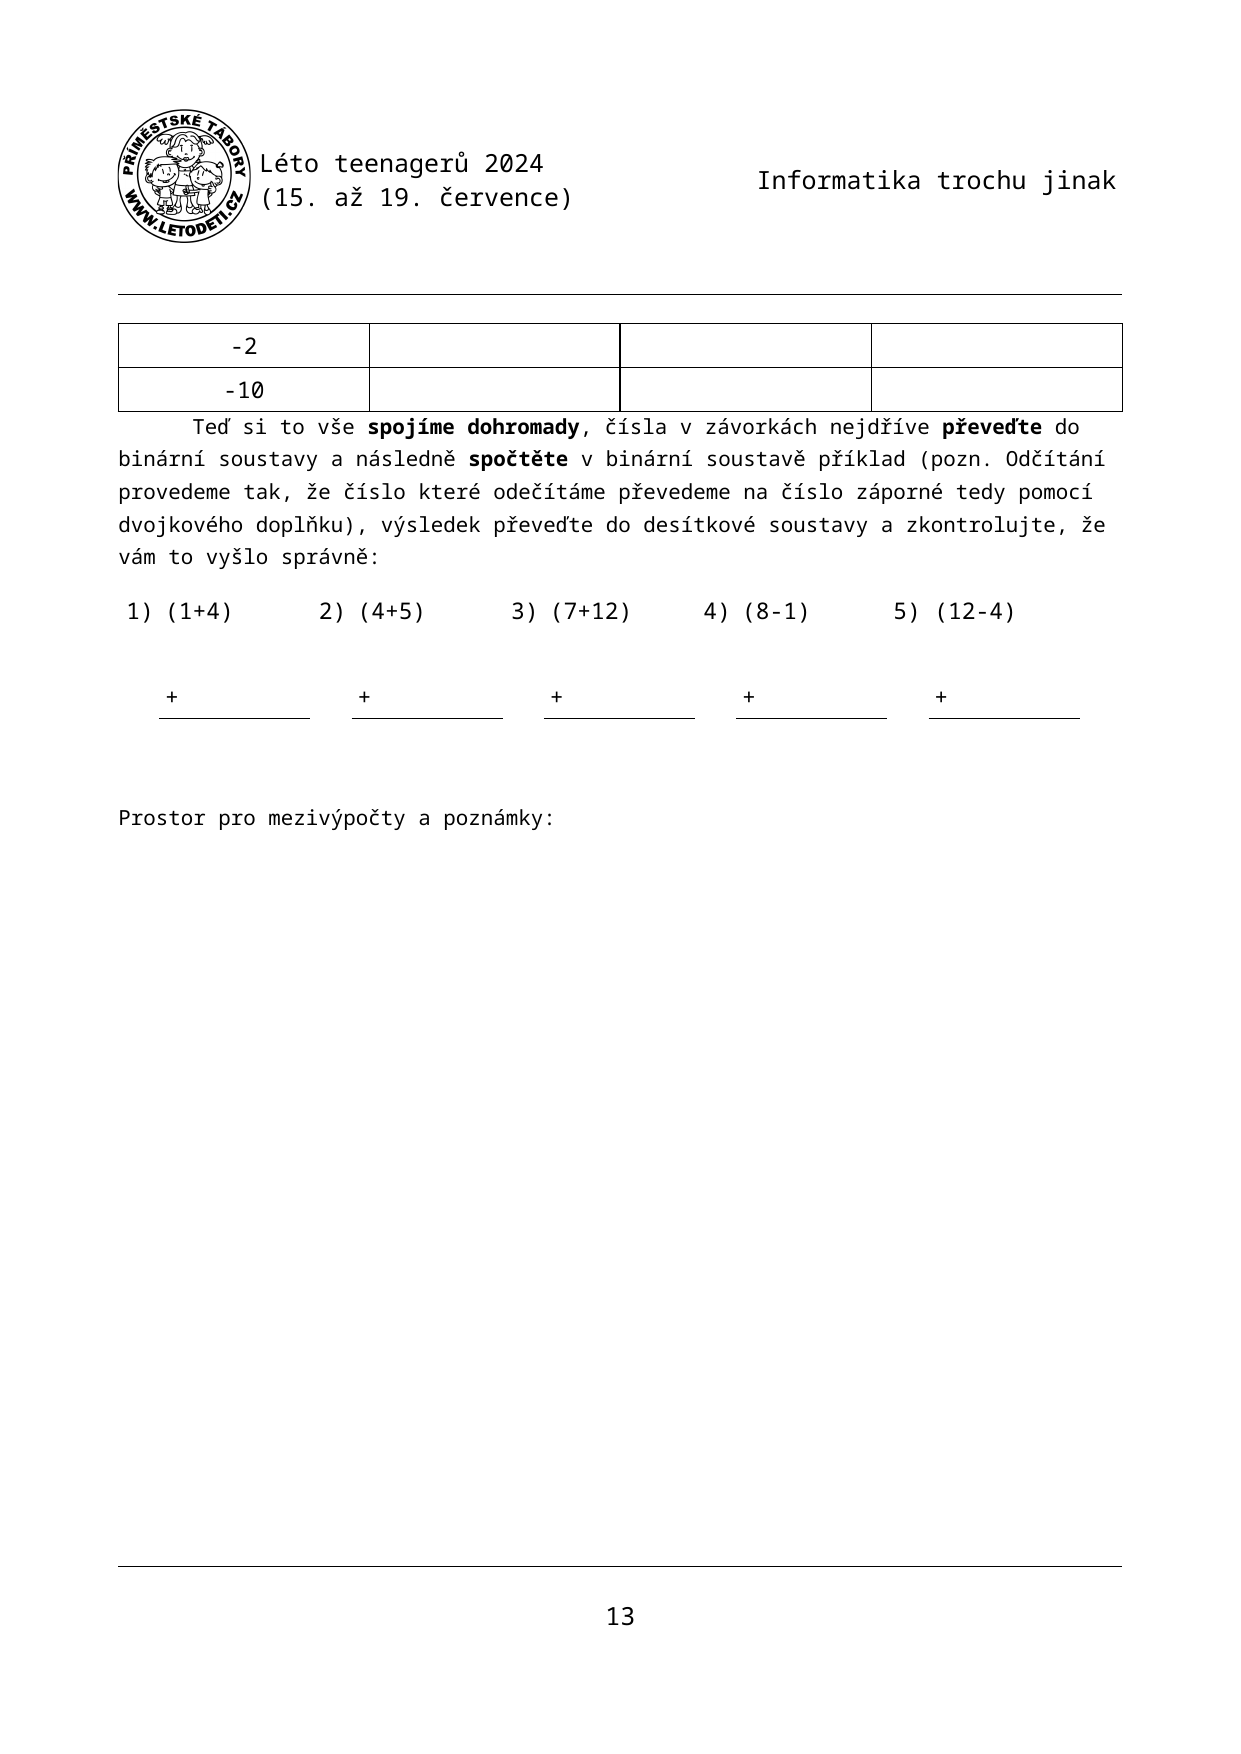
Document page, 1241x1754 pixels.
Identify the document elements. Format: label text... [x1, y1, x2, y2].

table_cell [544, 719, 695, 760]
table_cell [503, 632, 544, 675]
table_cell + [544, 675, 695, 718]
table_cell + [159, 675, 310, 718]
table_cell [695, 632, 736, 675]
table_cell [872, 368, 1122, 411]
table_header (8-1) [736, 590, 887, 632]
table_cell [370, 324, 619, 367]
table_header 1) [118, 590, 159, 632]
table_cell [695, 675, 736, 718]
table_cell [736, 719, 887, 760]
table_header 4) [695, 590, 736, 632]
table_cell [352, 632, 503, 675]
table_cell [736, 632, 887, 675]
table_cell [929, 719, 1079, 760]
table_cell [929, 632, 1079, 675]
table_cell [887, 675, 928, 718]
table_cell [310, 718, 352, 760]
table_header (1+4) [159, 590, 310, 632]
table_cell [118, 632, 159, 675]
text Teď si to vše spojíme dohromady, čísla v závorkách nejdříve převeďte do binární soustavy a následně spočtěte v binární soustavě příklad (pozn. Odčítání provedeme tak, že číslo které odečítáme převedeme na číslo záporné tedy pomocí dvojkového doplňku), výsledek převeďte do desítkové soustavy a zkontrolujte, že vám to vyšlo správně: [118, 412, 1122, 571]
table_cell [503, 718, 544, 760]
table_cell [370, 368, 619, 411]
table_cell [118, 718, 159, 760]
table_cell [544, 632, 695, 675]
table_header (12-4) [929, 590, 1079, 632]
table_cell [503, 675, 544, 718]
table_cell -2 [119, 324, 369, 367]
table_header 2) [310, 590, 352, 632]
table_cell [310, 632, 352, 675]
table_cell -10 [119, 368, 369, 411]
table_cell + [352, 675, 503, 718]
table_cell [159, 632, 310, 675]
picture [117, 107, 251, 243]
table_cell [621, 368, 871, 411]
table_cell [872, 324, 1122, 367]
table_cell [887, 718, 928, 760]
table_cell [118, 675, 159, 718]
table_header 3) [503, 590, 544, 632]
table_cell [310, 675, 352, 718]
table_cell [887, 632, 928, 675]
table_cell [621, 324, 871, 367]
table_header (7+12) [544, 590, 695, 632]
table_cell [695, 718, 736, 760]
table_header 5) [887, 590, 928, 632]
table_cell [159, 719, 310, 760]
table_cell + [929, 675, 1079, 718]
text Prostor pro mezivýpočty a poznámky: [118, 803, 1122, 831]
table_header (4+5) [352, 590, 503, 632]
table_cell [352, 719, 503, 760]
table_cell + [736, 675, 887, 718]
